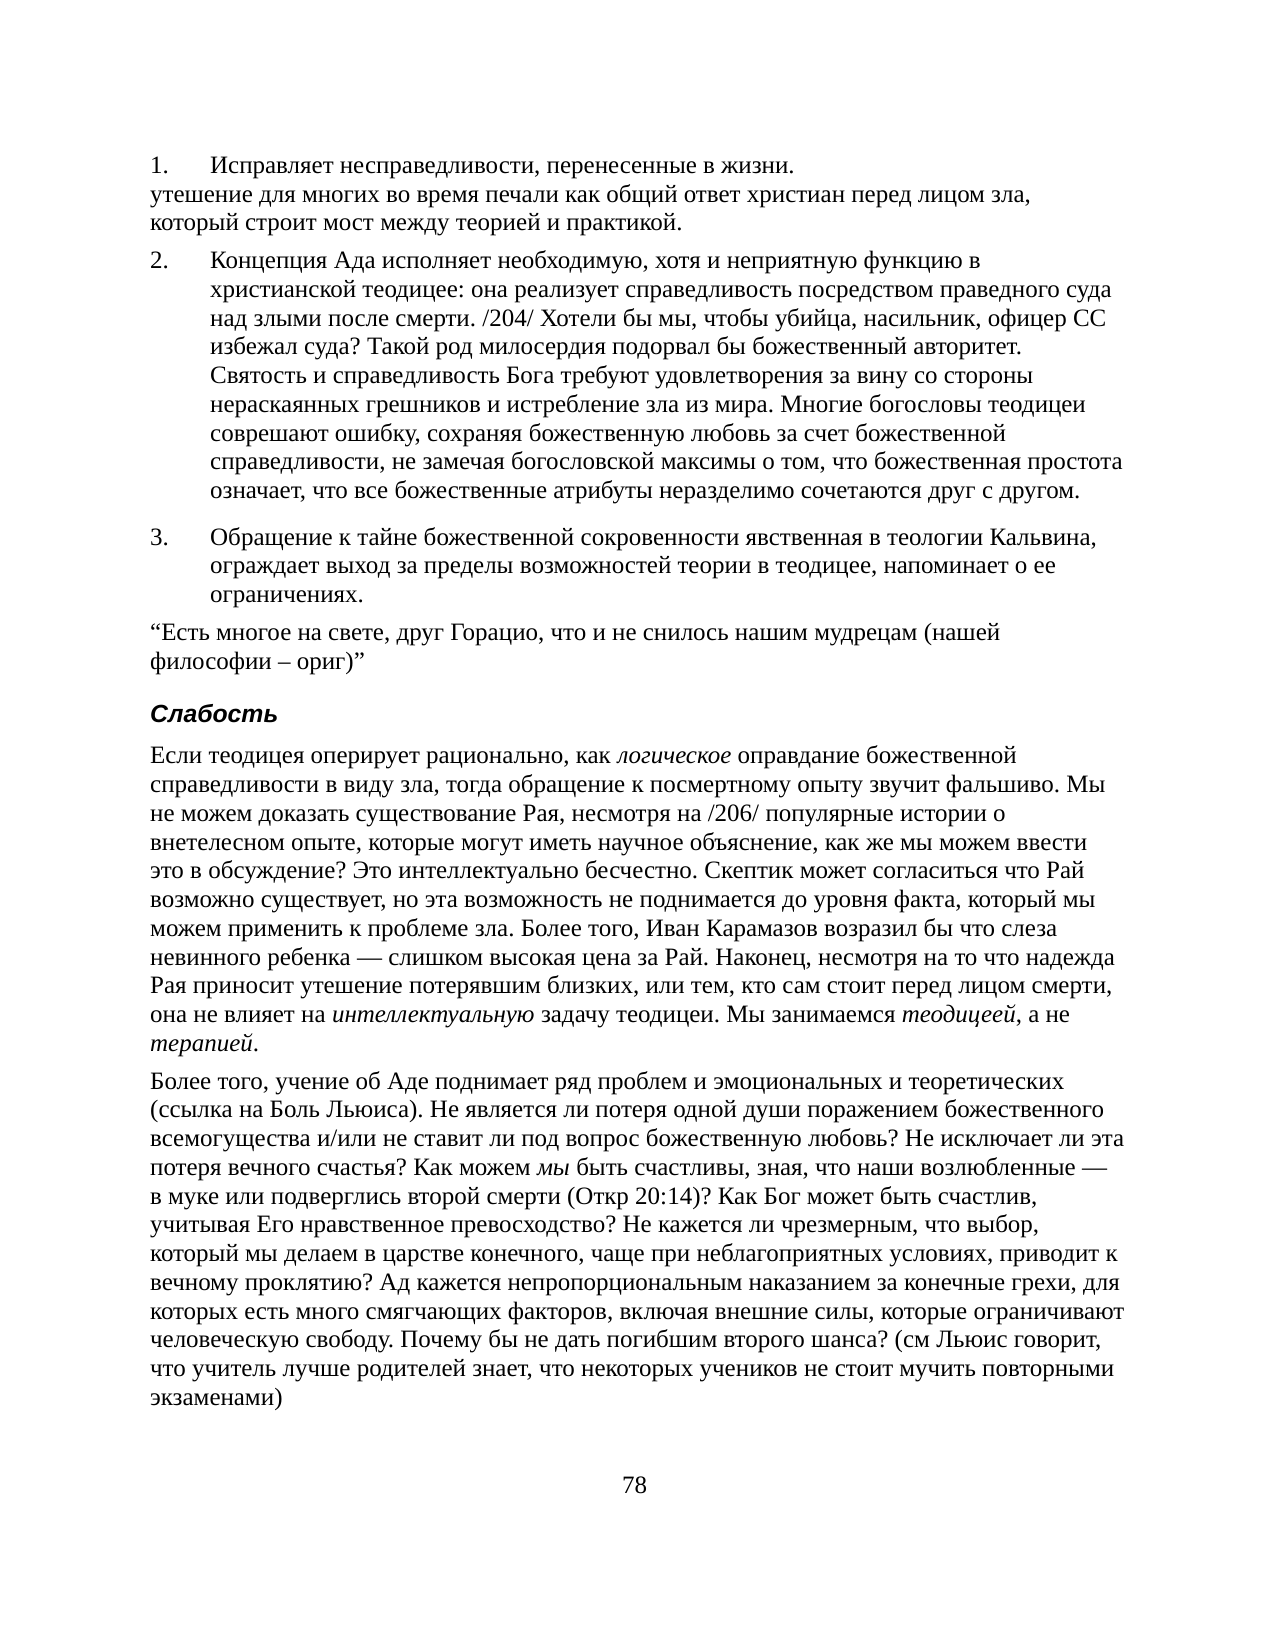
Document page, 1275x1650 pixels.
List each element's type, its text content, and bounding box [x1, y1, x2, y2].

text Более того, учение об Аде поднимает ряд проблем и эмоциональных и теоретических (ссылка на Боль Льюиса). Не является ли потеря одной души поражением божественного всемогущества и/или не ставит ли под вопрос божественную любовь? Не исключает ли эта потеря вечного счастья? Как можем мы быть счастливы, зная, что наши возлюбленные — в муке или подверглись второй смерти (Откр 20:14)? Как Бог может быть счастлив, учитывая Его нравственное превосходство? Не кажется ли чрезмерным, что выбор, который мы делаем в царстве конечного, чаще при неблагоприятных условиях, приводит к вечному проклятию? Ад кажется непропорциональным наказанием за конечные грехи, для которых есть много смягчающих факторов, включая внешние силы, которые ограничивают человеческую свободу. Почему бы не дать погибшим второго шанса? (см Льюис говорит, что учитель лучше родителей знает, что некоторых учеников не стоит мучить повторными экзаменами) [150, 1066, 1125, 1411]
subtitle Слабость [150, 699, 1125, 728]
text Если теодицея оперирует рационально, как логическое оправдание божественной справедливости в виду зла, тогда обращение к посмертному опыту звучит фальшиво. Мы не можем доказать существование Рая, несмотря на /206/ популярные истории о внетелесном опыте, которые могут иметь научное объяснение, как же мы можем ввести это в обсуждение? Это интеллектуально бесчестно. Скептик может согласиться что Рай возможно существует, но эта возможность не поднимается до уровня факта, который мы можем применить к проблеме зла. Более того, Иван Карамазов возразил бы что слеза невинного ребенка — слишком высокая цена за Рай. Наконец, несмотря на то что надежда Рая приносит утешение потерявшим близких, или тем, кто сам стоит перед лицом смерти, она не влияет на интеллектуальную задачу теодицеи. Мы занимаемся теодицеей, а не терапией. [150, 741, 1125, 1057]
text “Есть многое на свете, друг Горацио, что и не снилось нашим мудрецам (нашей философии – ориг)” [150, 617, 1125, 674]
text утешение для многих во время печали как общий ответ христиан перед лицом зла, который строит мост между теорией и практикой. [150, 179, 1125, 236]
list Концепция Ада исполняет необходимую, хотя и неприятную функцию в христианской теодицее: она реализует справедливость посредством праведного суда над злыми после смерти. /204/ Хотели бы мы, чтобы убийца, насильник, офицер СС избежал суда? Такой род милосердия подорвал бы божественный авторитет. Святость и справедливость Бога требуют удовлетворения за вину со стороны нераскаянных грешников и истребление зла из мира. Многие богословы теодицеи соврешают ошибку, сохраняя божественную любовь за счет божественной справедливости, не замечая богословской максимы о том, что божественная простота означает, что все божественные атрибуты неразделимо сочетаются друг с другом. [150, 245, 1125, 504]
list Исправляет несправедливости, перенесенные в жизни. [150, 150, 1125, 179]
list Обращение к тайне божественной сокровенности явственная в теологии Кальвина, ограждает выход за пределы возможностей теории в теодицее, напоминает о ее ограничениях. [150, 522, 1125, 608]
